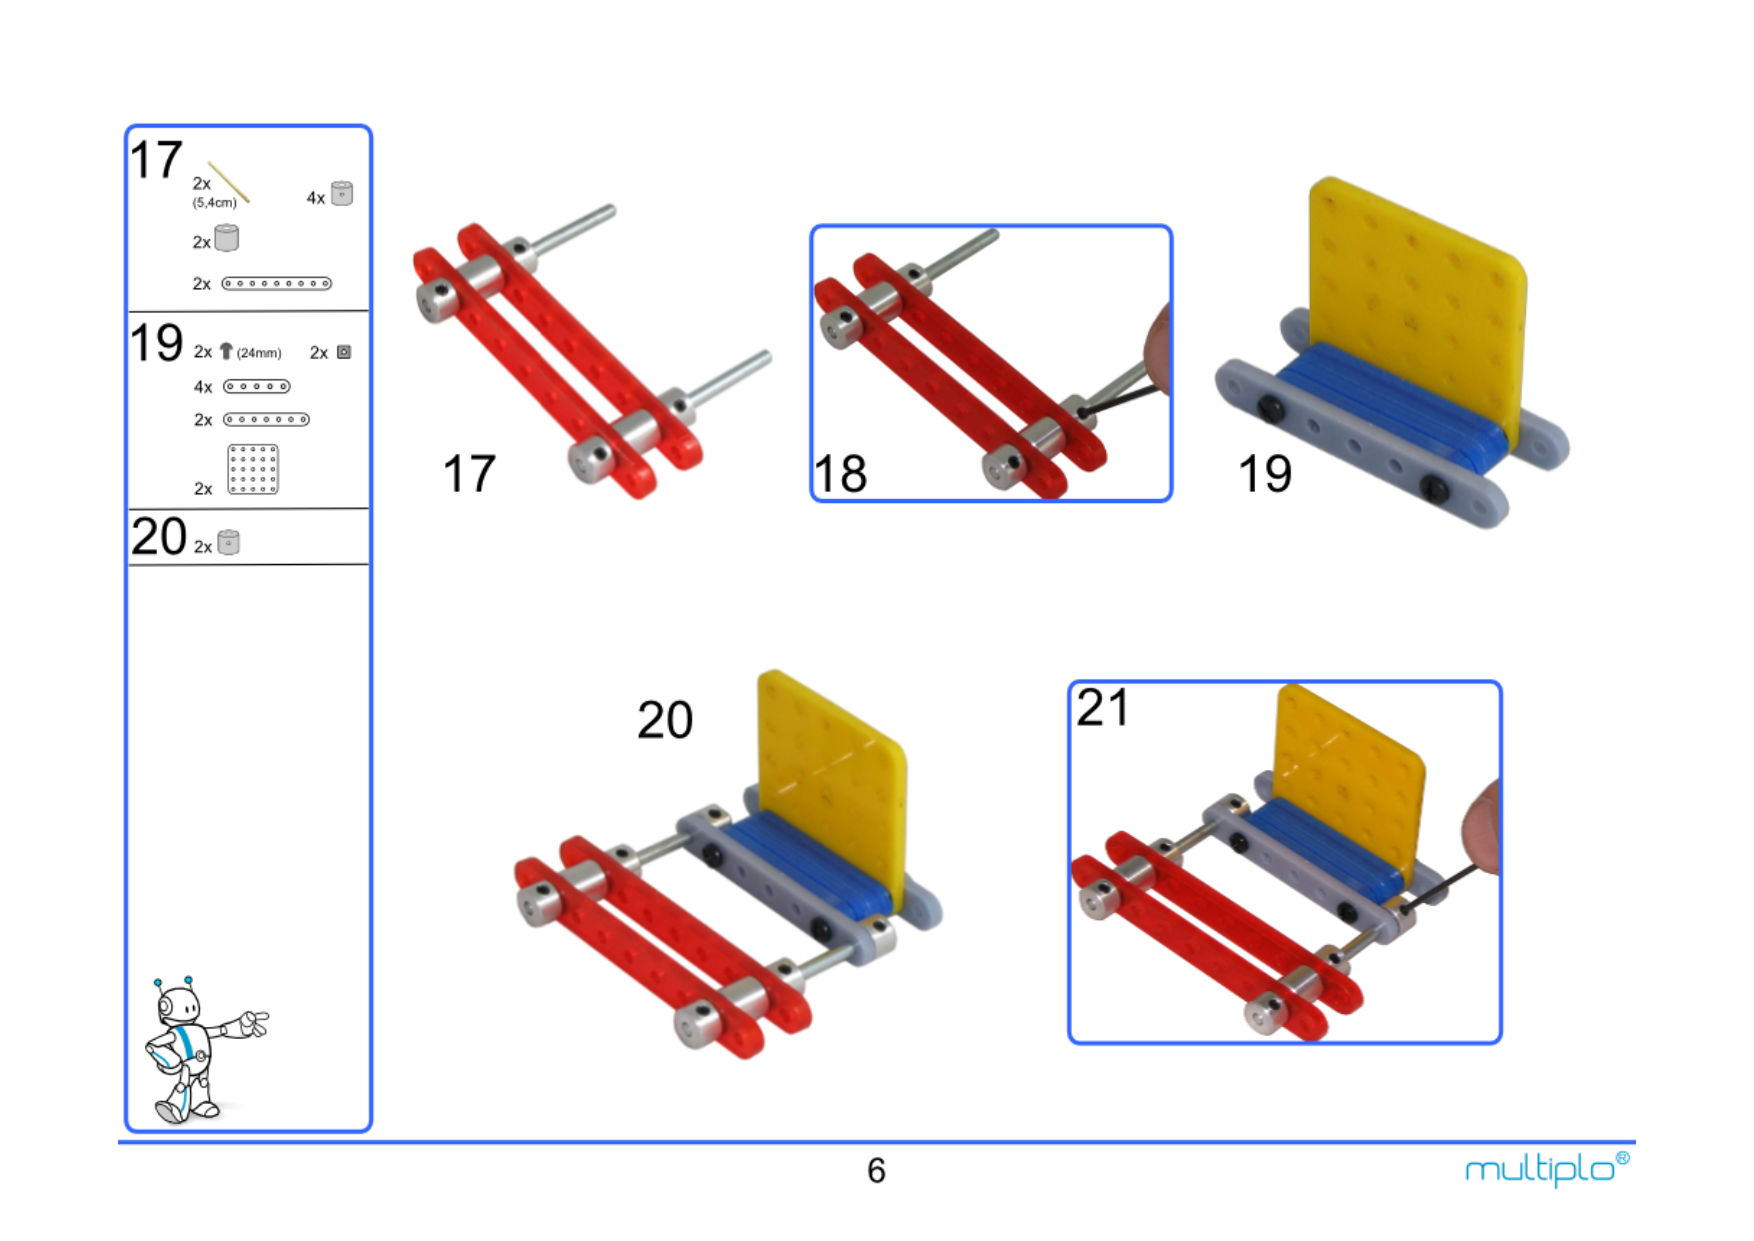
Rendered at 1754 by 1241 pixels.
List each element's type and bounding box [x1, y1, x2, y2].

picture [118, 118, 1636, 1192]
